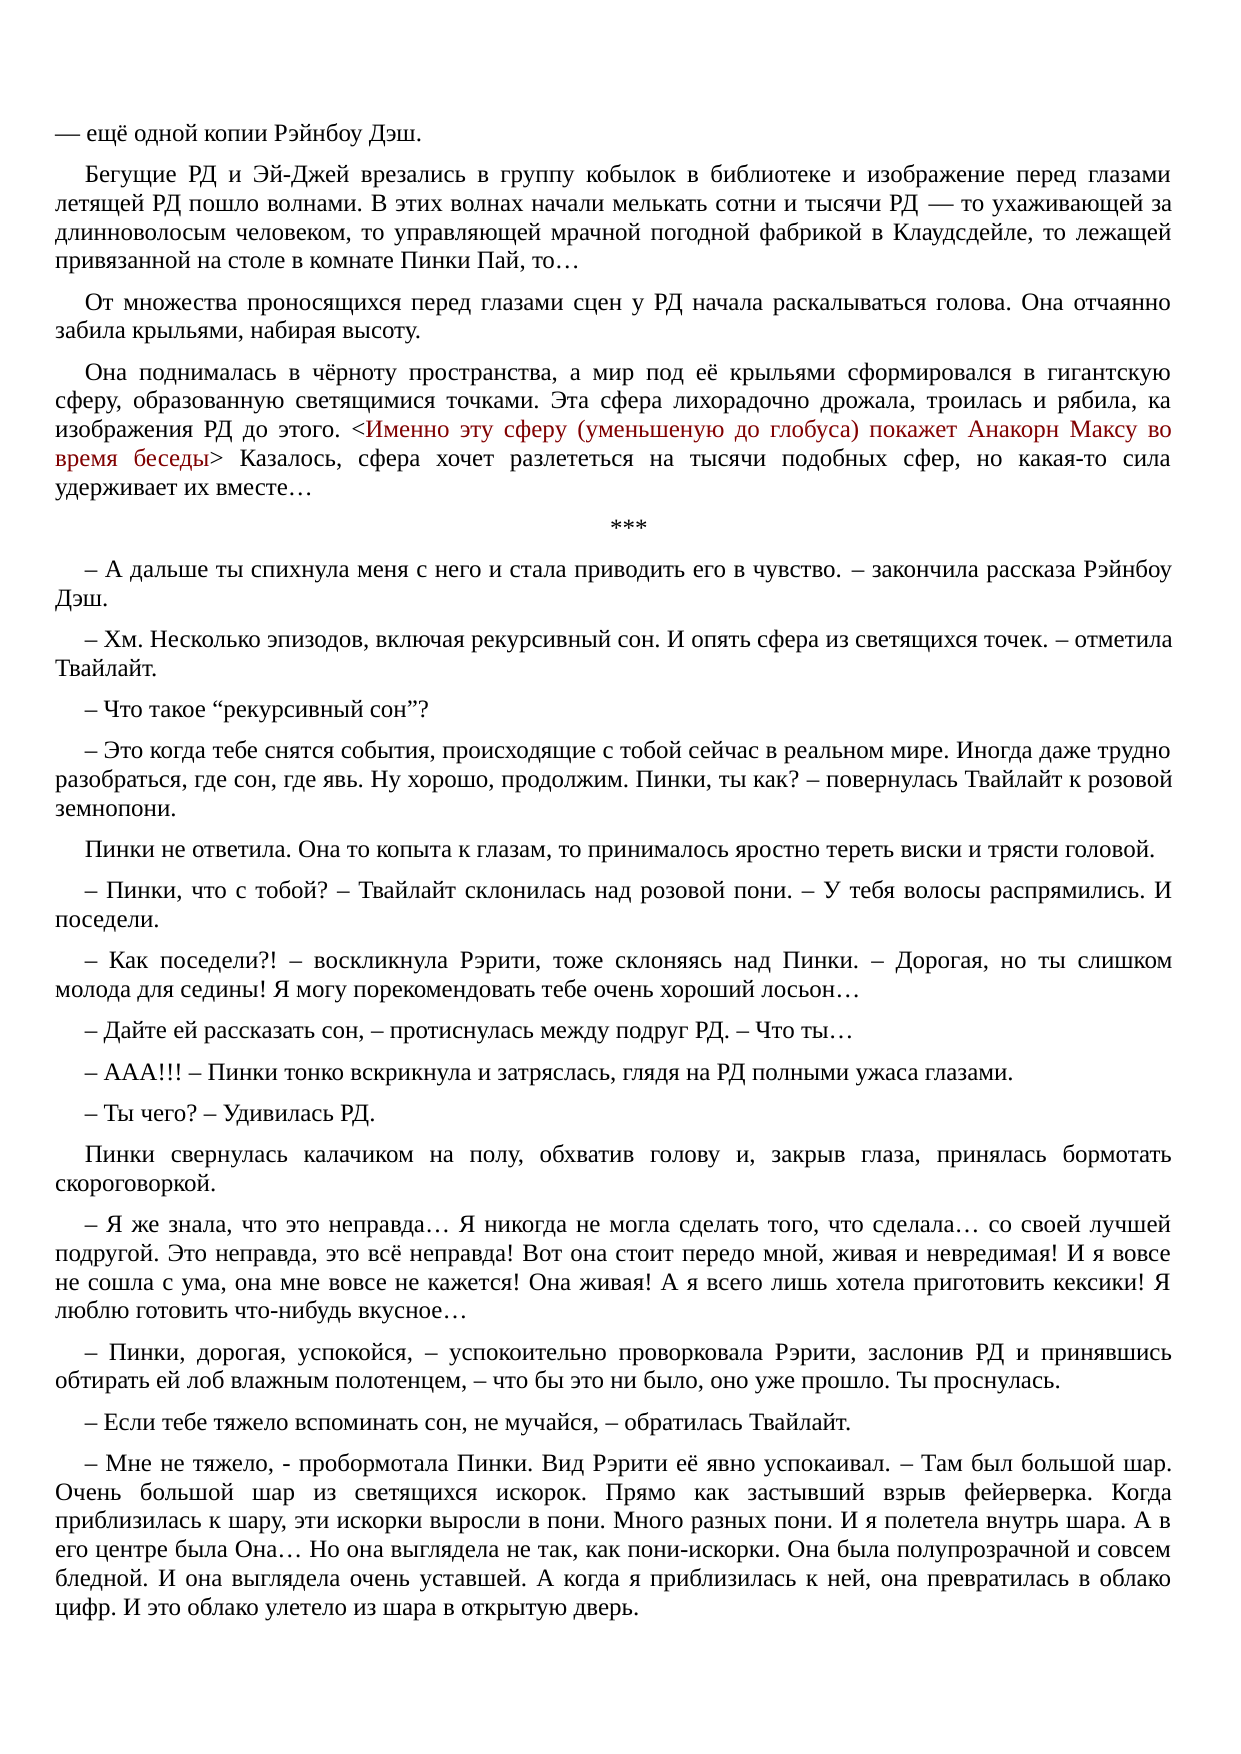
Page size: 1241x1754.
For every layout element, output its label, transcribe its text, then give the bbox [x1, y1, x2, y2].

text Пинки не ответила. Она то копыта к глазам, то принималось яростно тереть виски и трясти головой. [55, 834, 1172, 863]
text – Что такое “рекурсивный сон”? [55, 694, 1172, 723]
text – Если тебе тяжело вспоминать сон, не мучайся, – обратилась Твайлайт. [55, 1407, 1172, 1436]
text – Пинки, что с тобой? – Твайлайт склонилась над розовой пони. – У тебя волосы распрямились. И поседели. [55, 876, 1172, 933]
text – Дайте ей рассказать сон, – протиснулась между подруг РД. – Что ты… [55, 1016, 1172, 1044]
text Бегущие РД и Эй-Джей врезались в группу кобылок в библиотеке и изображение перед глазами летящей РД пошло волнами. В этих волнах начали мелькать сотни и тысячи РД — то ухаживающей за длинноволосым человеком, то управляющей мрачной погодной фабрикой в Клаудсдейле, то лежащей привязанной на столе в комнате Пинки Пай, то… [55, 159, 1172, 274]
text От множества проносящихся перед глазами сцен у РД начала раскалываться голова. Она отчаянно забила крыльями, набирая высоту. [55, 287, 1172, 344]
text Она поднималась в чёрноту пространства, а мир под её крыльями сформировался в гигантскую сферу, образованную светящимися точками. Эта сфера лихорадочно дрожала, троилась и рябила, ка изображения РД до этого. <Именно эту сферу (уменьшеную до глобуса) покажет Анакорн Максу во время беседы> Казалось, сфера хочет разлететься на тысячи подобных сфер, но какая-то сила удерживает их вместе… [55, 357, 1172, 501]
text – Я же знала, что это неправда… Я никогда не могла сделать того, что сделала… со своей лучшей подругой. Это неправда, это всё неправда! Вот она стоит передо мной, живая и невредимая! И я вовсе не сошла с ума, она мне вовсе не кажется! Она живая! А я всего лишь хотела приготовить кексики! Я люблю готовить что-нибудь вкусное… [55, 1209, 1172, 1324]
text – А дальше ты спихнула меня с него и стала приводить его в чувство. – закончила рассказа Рэйнбоу Дэш. [55, 554, 1172, 612]
text — ещё одной копии Рэйнбоу Дэш. [55, 118, 1172, 147]
text – Мне не тяжело, - пробормотала Пинки. Вид Рэрити её явно успокаивал. – Там был большой шар. Очень большой шар из светящихся искорок. Прямо как застывший взрыв фейерверка. Когда приблизилась к шару, эти искорки выросли в пони. Много разных пони. И я полетела внутрь шара. А в его центре была Она… Но она выглядела не так, как пони-искорки. Она была полупрозрачной и совсем бледной. И она выглядела очень уставшей. А когда я приблизилась к ней, она превратилась в облако цифр. И это облако улетело из шара в открытую дверь. [55, 1448, 1172, 1621]
text – Хм. Несколько эпизодов, включая рекурсивный сон. И опять сфера из светящихся точек. – отметила Твайлайт. [55, 624, 1172, 682]
text – Как поседели?! – воскликнула Рэрити, тоже склоняясь над Пинки. – Дорогая, но ты слишком молода для седины! Я могу порекомендовать тебе очень хороший лосьон… [55, 946, 1172, 1003]
text – Ты чего? – Удивилась РД. [55, 1098, 1172, 1127]
text – Это когда тебе снятся события, происходящие с тобой сейчас в реальном мире. Иногда даже трудно разобраться, где сон, где явь. Ну хорошо, продолжим. Пинки, ты как? – повернулась Твайлайт к розовой земнопони. [55, 736, 1172, 822]
text – ААА!!! – Пинки тонко вскрикнула и затряслась, глядя на РД полными ужаса глазами. [55, 1057, 1172, 1086]
text *** [55, 513, 1172, 542]
text – Пинки, дорогая, успокойся, – успокоительно проворковала Рэрити, заслонив РД и принявшись обтирать ей лоб влажным полотенцем, – что бы это ни было, оно уже прошло. Ты проснулась. [55, 1337, 1172, 1394]
text Пинки свернулась калачиком на полу, обхватив голову и, закрыв глаза, принялась бормотать скороговоркой. [55, 1139, 1172, 1197]
